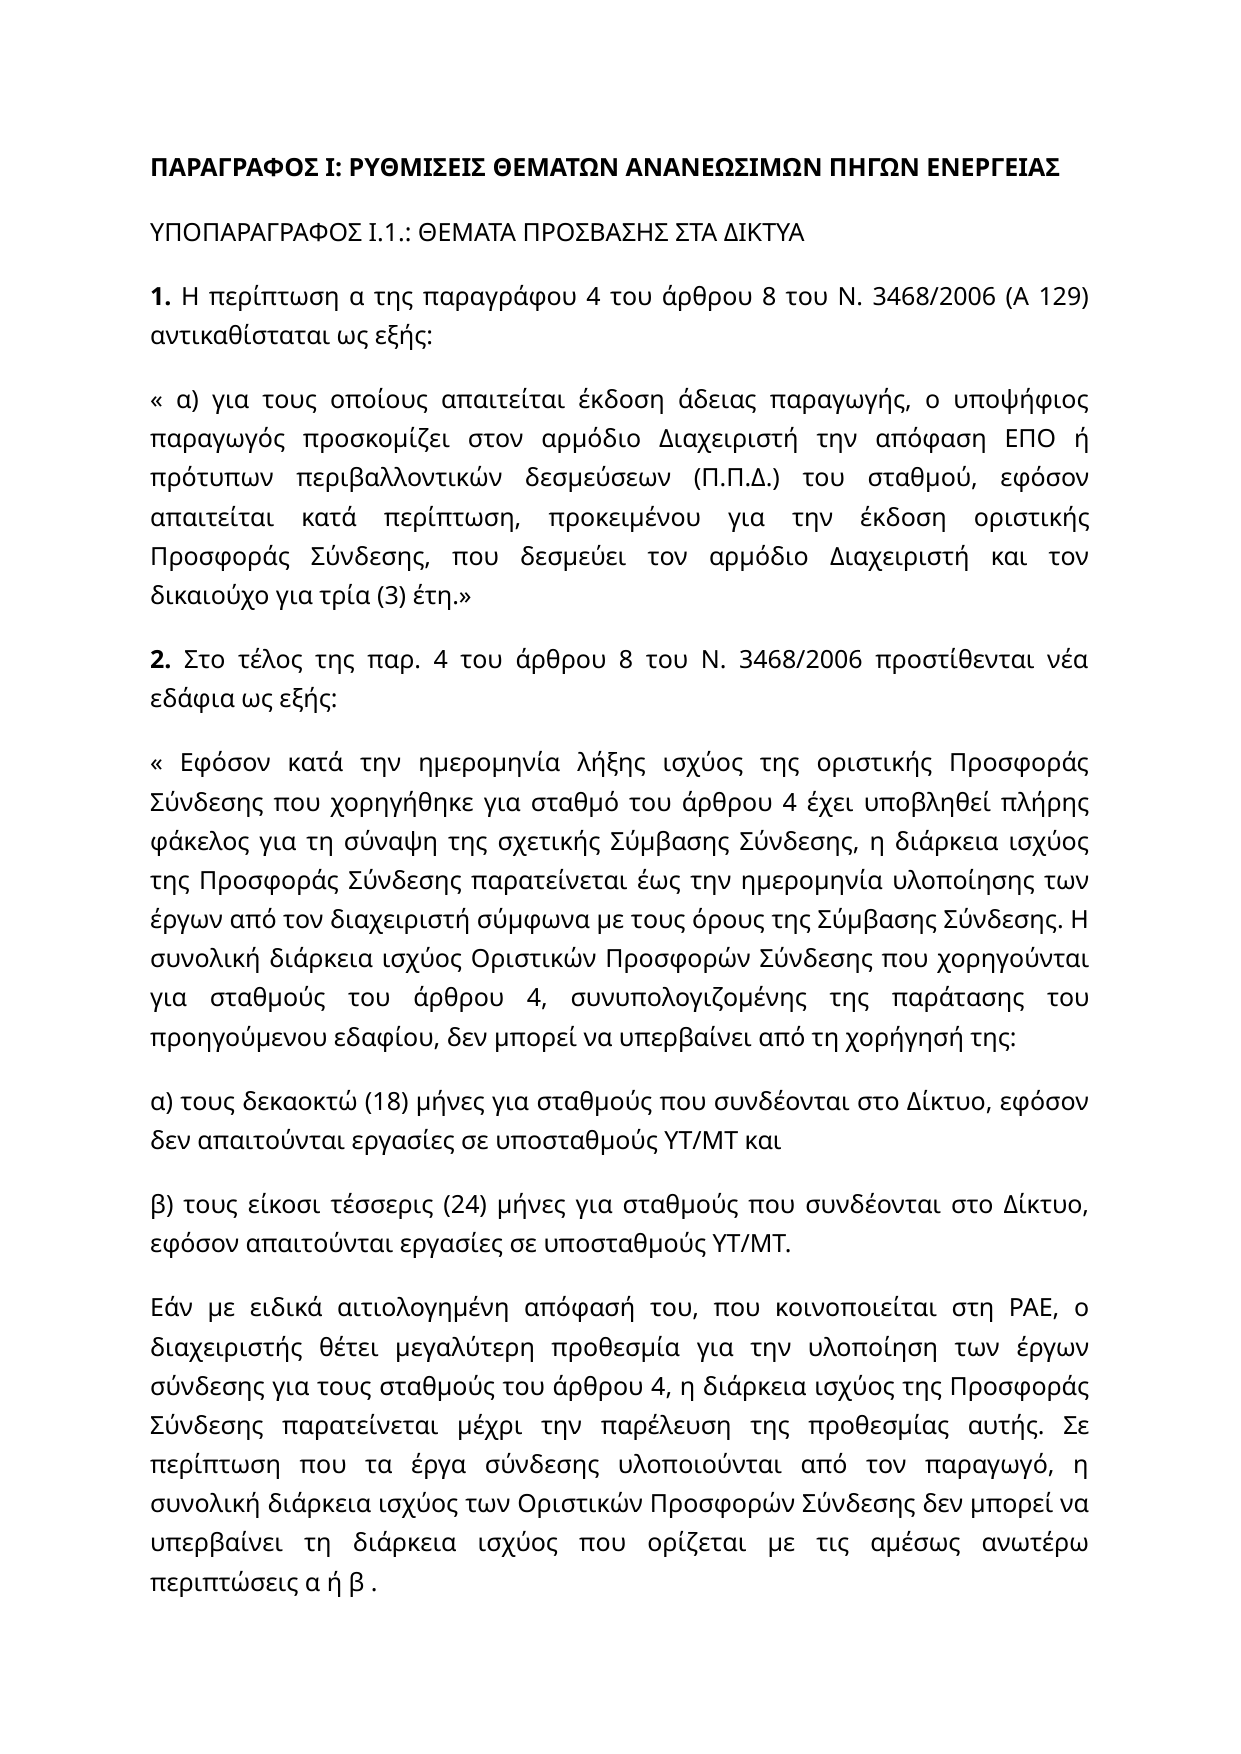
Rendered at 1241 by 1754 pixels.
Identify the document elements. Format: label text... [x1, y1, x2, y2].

text Εάν με ειδικά αιτιολογημένη απόφασή του, που κοινοποιείται στη ΡΑΕ, ο διαχειριστής θέτει μεγαλύτερη προθεσμία για την υλοποίηση των έργων σύνδεσης για τους σταθμούς του άρθρου 4, η διάρκεια ισχύος της Προσφοράς Σύνδεσης παρατείνεται μέχρι την παρέλευση της προθεσμίας αυτής. Σε περίπτωση που τα έργα σύνδεσης υλοποιούνται από τον παραγωγό, η συνολική διάρκεια ισχύος των Οριστικών Προσφορών Σύνδεσης δεν μπορεί να υπερβαίνει τη διάρκεια ισχύος που ορίζεται με τις αμέσως ανωτέρω περιπτώσεις α ή β . [150, 1290, 1090, 1598]
text ΠΑΡΑΓΡΑΦΟΣ Ι: ΡΥΘΜΙΣΕΙΣ ΘΕΜΑΤΩΝ ΑΝΑΝΕΩΣΙΜΩΝ ΠΗΓΩΝ ΕΝΕΡΓΕΙΑΣ [150, 150, 1090, 184]
text 2. Στο τέλος της παρ. 4 του άρθρου 8 του Ν. 3468/2006 προστίθενται νέα εδάφια ως εξής: [150, 642, 1090, 715]
text α) τους δεκαοκτώ (18) μήνες για σταθμούς που συνδέονται στο Δίκτυο, εφόσον δεν απαιτούνται εργασίες σε υποσταθμούς ΥΤ/ΜΤ και [150, 1083, 1090, 1157]
text β) τους είκοσι τέσσερις (24) μήνες για σταθμούς που συνδέονται στο Δίκτυο, εφόσον απαιτούνται εργασίες σε υποσταθμούς ΥΤ/ΜΤ. [150, 1187, 1090, 1260]
text « α) για τους οποίους απαιτείται έκδοση άδειας παραγωγής, ο υποψήφιος παραγωγός προσκομίζει στον αρμόδιο Διαχειριστή την απόφαση ΕΠΟ ή πρότυπων περιβαλλοντικών δεσμεύσεων (Π.Π.Δ.) του σταθμού, εφόσον απαιτείται κατά περίπτωση, προκειμένου για την έκδοση οριστικής Προσφοράς Σύνδεσης, που δεσμεύει τον αρμόδιο Διαχειριστή και τον δικαιούχο για τρία (3) έτη.» [150, 382, 1090, 612]
text ΥΠΟΠΑΡΑΓΡΑΦΟΣ Ι.1.: ΘΕΜΑΤΑ ΠΡΟΣΒΑΣΗΣ ΣΤΑ ΔΙΚΤΥΑ [150, 214, 1090, 248]
text « Εφόσον κατά την ημερομηνία λήξης ισχύος της οριστικής Προσφοράς Σύνδεσης που χορηγήθηκε για σταθμό του άρθρου 4 έχει υποβληθεί πλήρης φάκελος για τη σύναψη της σχετικής Σύμβασης Σύνδεσης, η διάρκεια ισχύος της Προσφοράς Σύνδεσης παρατείνεται έως την ημερομηνία υλοποίησης των έργων από τον διαχειριστή σύμφωνα με τους όρους της Σύμβασης Σύνδεσης. Η συνολική διάρκεια ισχύος Οριστικών Προσφορών Σύνδεσης που χορηγούνται για σταθμούς του άρθρου 4, συνυπολογιζομένης της παράτασης του προηγούμενου εδαφίου, δεν μπορεί να υπερβαίνει από τη χορήγησή της: [150, 745, 1090, 1053]
text 1. Η περίπτωση α της παραγράφου 4 του άρθρου 8 του Ν. 3468/2006 (Α 129) αντικαθίσταται ως εξής: [150, 278, 1090, 352]
